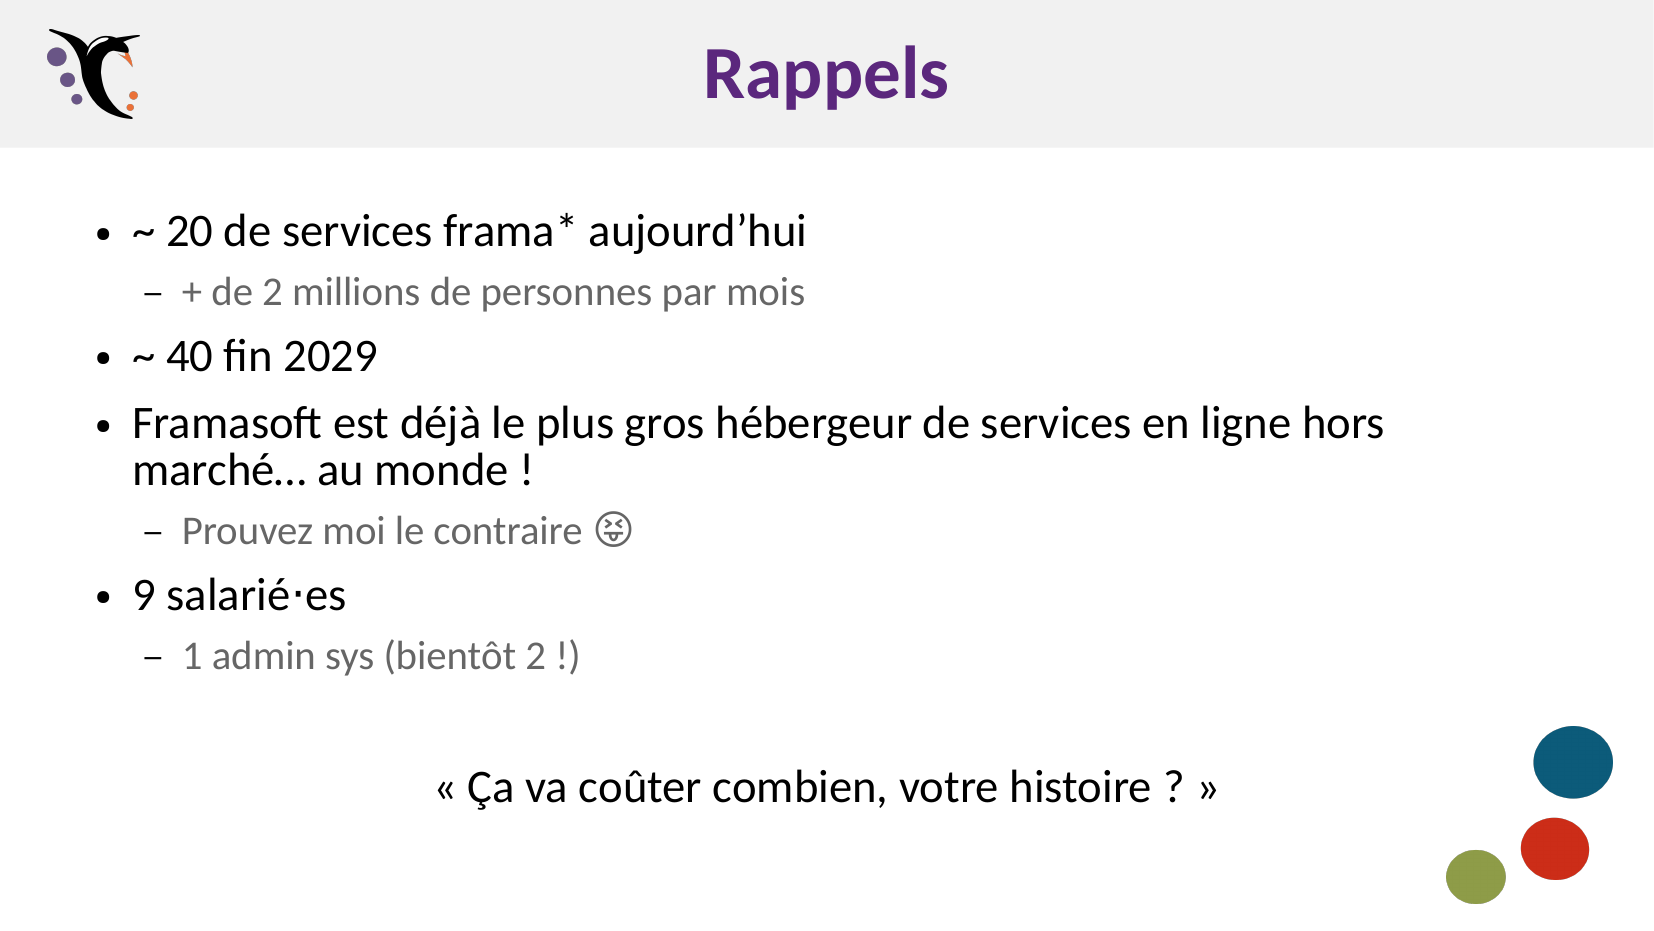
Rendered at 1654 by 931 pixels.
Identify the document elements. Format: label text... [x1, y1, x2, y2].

picture [47, 29, 82, 119]
title Rappels [82, 1, 1571, 157]
list ~ 20 de services frama* aujourd’hui + de 2 millions de personnes par mois ~ 40 fin 2029 Framasoft est déjà le plus gros hébergeur de services en ligne hors marché… au monde ! Prouvez moi le contraire 😝 9 salarié⋅es 1 admin sys (bientôt 2 !) « Ça va coûter combien, votre histoire ? » [82, 211, 1571, 821]
picture [1446, 726, 1613, 904]
